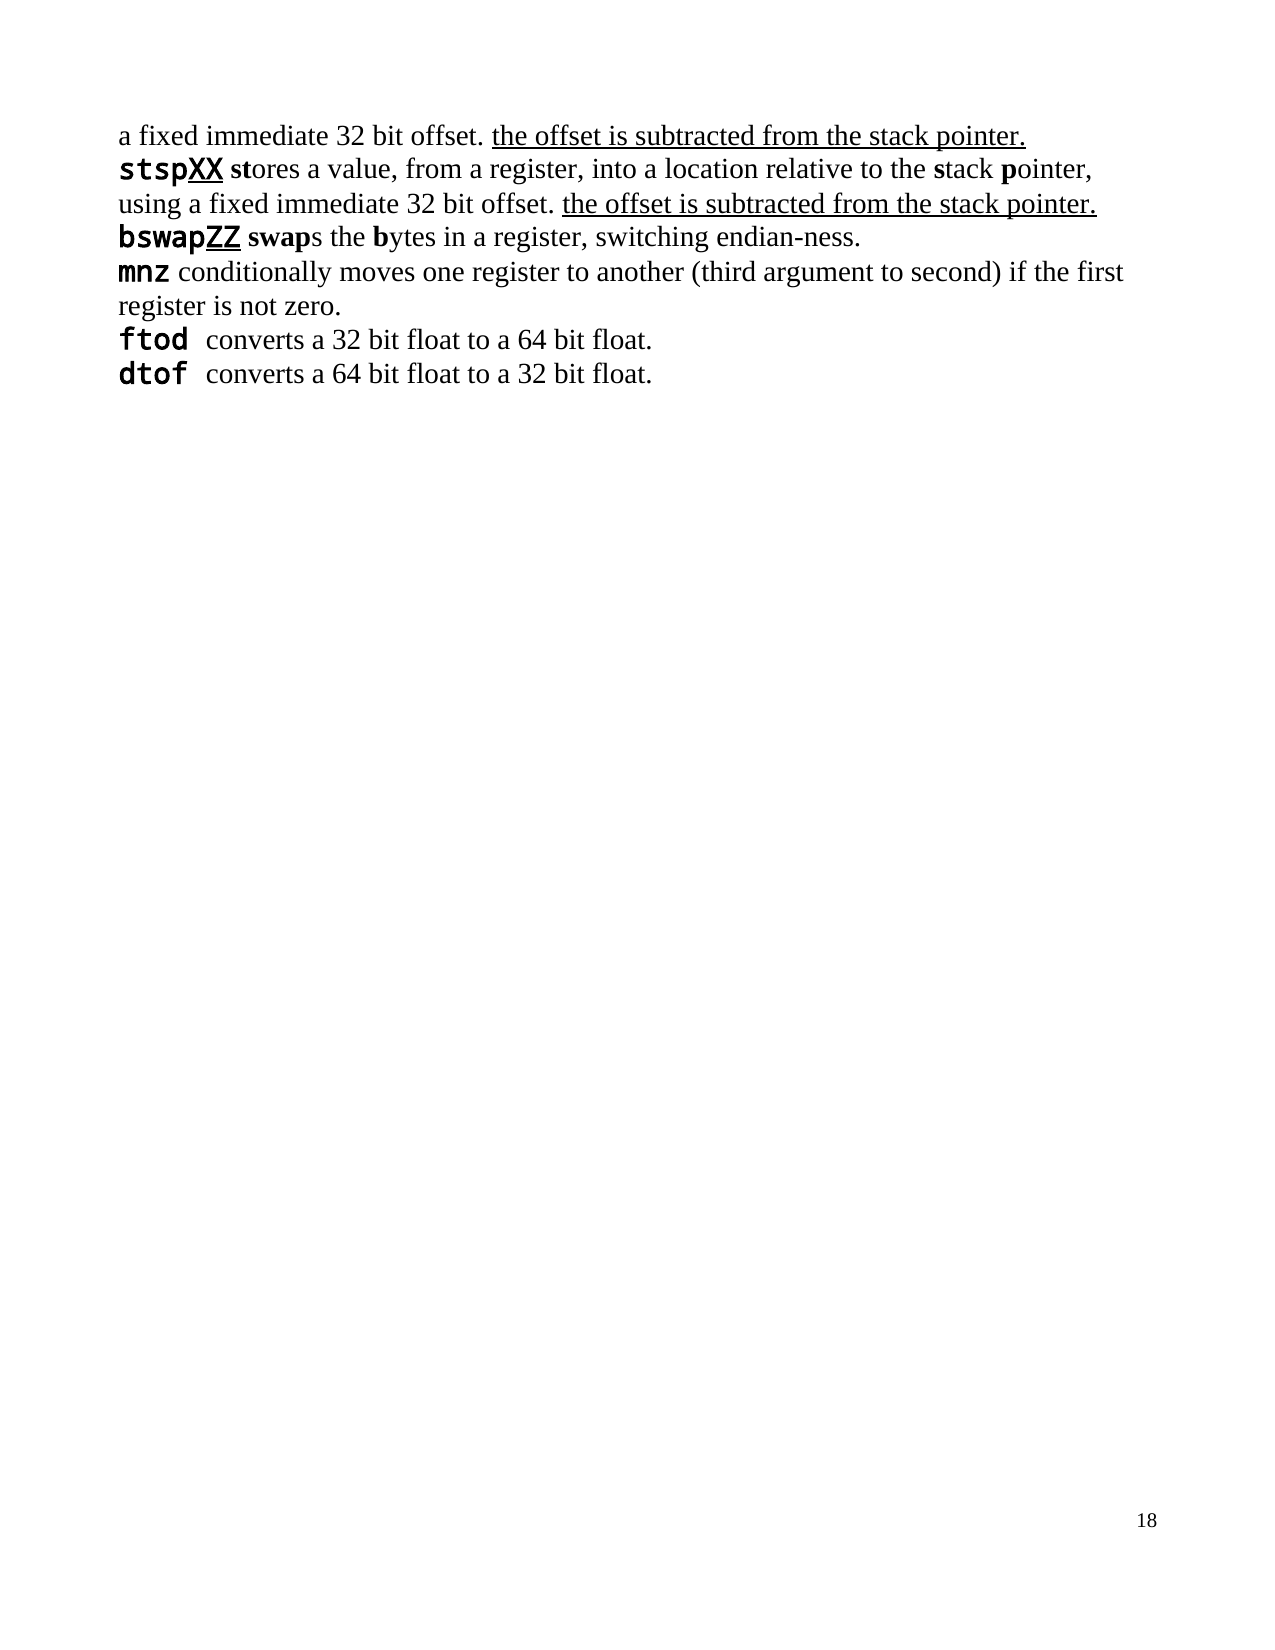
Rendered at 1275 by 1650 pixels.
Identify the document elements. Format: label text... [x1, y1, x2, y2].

text ftod converts a 32 bit float to a 64 bit float. [118, 322, 1157, 356]
text bswapZZ swaps the bytes in a register, switching endian-ness. [118, 219, 1157, 254]
text a fixed immediate 32 bit offset. the offset is subtracted from the stack pointer. stspXX stores a value, from a register, into a location relative to the stack pointer, using a fixed immediate 32 bit offset. the offset is subtracted from the stack pointer. [118, 118, 1157, 219]
text dtof converts a 64 bit float to a 32 bit float. [118, 356, 1157, 391]
text mnz conditionally moves one register to another (third argument to second) if the first register is not zero. [118, 254, 1157, 322]
